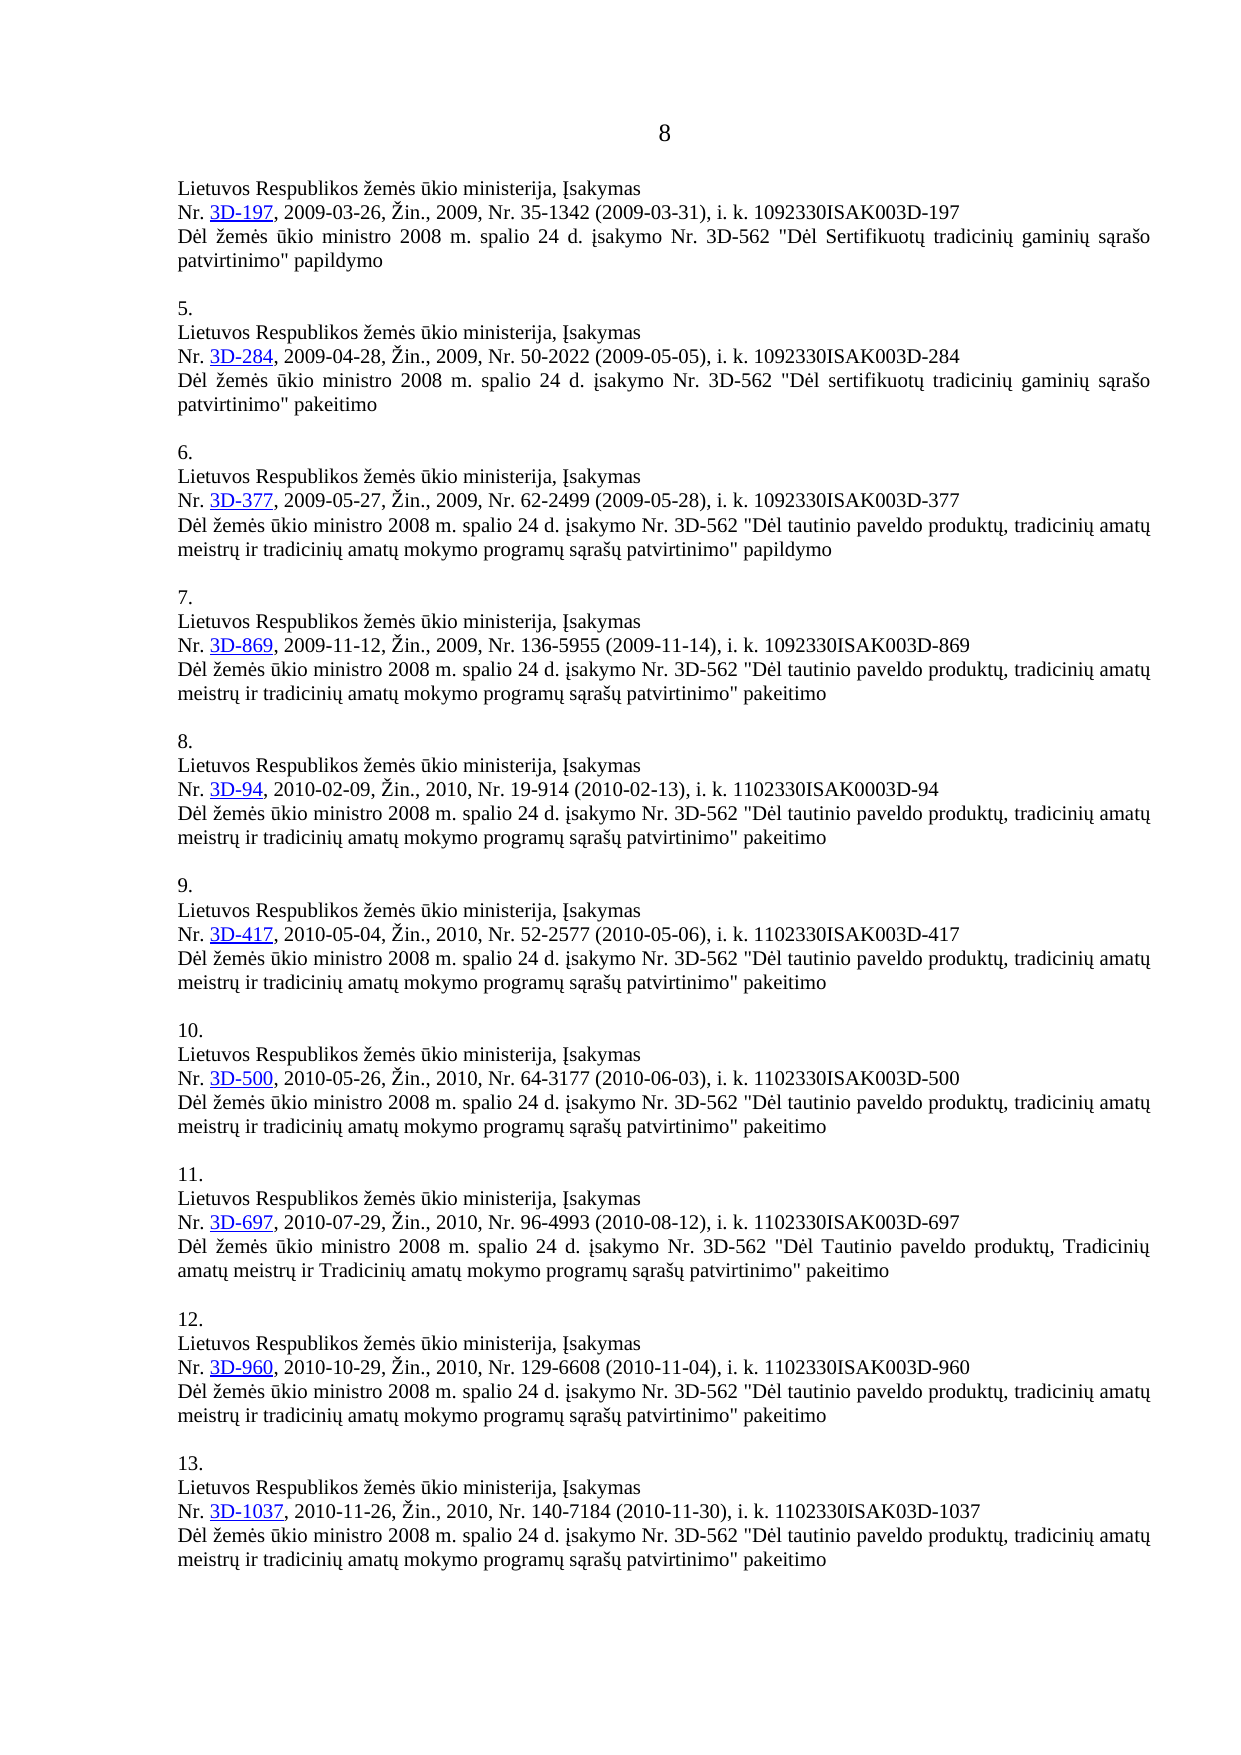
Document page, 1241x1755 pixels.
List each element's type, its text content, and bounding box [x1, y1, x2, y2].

text Nr. 3D-869, 2009-11-12, Žin., 2009, Nr. 136-5955 (2009-11-14), i. k. 1092330ISAK003D-869 [177, 633, 1152, 657]
text Nr. 3D-94, 2010-02-09, Žin., 2010, Nr. 19-914 (2010-02-13), i. k. 1102330ISAK0003D-94 [177, 777, 1152, 801]
text Lietuvos Respublikos žemės ūkio ministerija, Įsakymas [177, 609, 1152, 633]
text Lietuvos Respublikos žemės ūkio ministerija, Įsakymas [177, 1475, 1152, 1499]
text Lietuvos Respublikos žemės ūkio ministerija, Įsakymas [177, 464, 1152, 488]
text Lietuvos Respublikos žemės ūkio ministerija, Įsakymas [177, 753, 1152, 777]
text 8. [177, 729, 1152, 753]
text Dėl žemės ūkio ministro 2008 m. spalio 24 d. įsakymo Nr. 3D-562 "Dėl tautinio paveldo produktų, tradicinių amatų meistrų ir tradicinių amatų mokymo programų sąrašų patvirtinimo" pakeitimo [177, 1090, 1152, 1138]
text Nr. 3D-697, 2010-07-29, Žin., 2010, Nr. 96-4993 (2010-08-12), i. k. 1102330ISAK003D-697 [177, 1210, 1152, 1234]
text 12. [177, 1307, 1152, 1331]
text Lietuvos Respublikos žemės ūkio ministerija, Įsakymas [177, 176, 1152, 200]
text 5. [177, 296, 1152, 320]
text 9. [177, 873, 1152, 897]
text Dėl žemės ūkio ministro 2008 m. spalio 24 d. įsakymo Nr. 3D-562 "Dėl tautinio paveldo produktų, tradicinių amatų meistrų ir tradicinių amatų mokymo programų sąrašų patvirtinimo" pakeitimo [177, 1523, 1152, 1571]
text Dėl žemės ūkio ministro 2008 m. spalio 24 d. įsakymo Nr. 3D-562 "Dėl tautinio paveldo produktų, tradicinių amatų meistrų ir tradicinių amatų mokymo programų sąrašų patvirtinimo" pakeitimo [177, 1379, 1152, 1427]
text 6. [177, 440, 1152, 464]
text Lietuvos Respublikos žemės ūkio ministerija, Įsakymas [177, 320, 1152, 344]
text Nr. 3D-960, 2010-10-29, Žin., 2010, Nr. 129-6608 (2010-11-04), i. k. 1102330ISAK003D-960 [177, 1355, 1152, 1379]
text Lietuvos Respublikos žemės ūkio ministerija, Įsakymas [177, 1042, 1152, 1066]
text Nr. 3D-284, 2009-04-28, Žin., 2009, Nr. 50-2022 (2009-05-05), i. k. 1092330ISAK003D-284 [177, 344, 1152, 368]
text 7. [177, 585, 1152, 609]
text 13. [177, 1451, 1152, 1475]
text Dėl žemės ūkio ministro 2008 m. spalio 24 d. įsakymo Nr. 3D-562 "Dėl tautinio paveldo produktų, tradicinių amatų meistrų ir tradicinių amatų mokymo programų sąrašų patvirtinimo" papildymo [177, 512, 1152, 561]
text Nr. 3D-1037, 2010-11-26, Žin., 2010, Nr. 140-7184 (2010-11-30), i. k. 1102330ISAK03D-1037 [177, 1499, 1152, 1523]
text Dėl žemės ūkio ministro 2008 m. spalio 24 d. įsakymo Nr. 3D-562 "Dėl tautinio paveldo produktų, tradicinių amatų meistrų ir tradicinių amatų mokymo programų sąrašų patvirtinimo" pakeitimo [177, 657, 1152, 705]
text Dėl žemės ūkio ministro 2008 m. spalio 24 d. įsakymo Nr. 3D-562 "Dėl sertifikuotų tradicinių gaminių sąrašo patvirtinimo" pakeitimo [177, 368, 1152, 416]
text Dėl žemės ūkio ministro 2008 m. spalio 24 d. įsakymo Nr. 3D-562 "Dėl Sertifikuotų tradicinių gaminių sąrašo patvirtinimo" papildymo [177, 224, 1152, 272]
text Nr. 3D-197, 2009-03-26, Žin., 2009, Nr. 35-1342 (2009-03-31), i. k. 1092330ISAK003D-197 [177, 200, 1152, 224]
text Lietuvos Respublikos žemės ūkio ministerija, Įsakymas [177, 1331, 1152, 1355]
text Dėl žemės ūkio ministro 2008 m. spalio 24 d. įsakymo Nr. 3D-562 "Dėl tautinio paveldo produktų, tradicinių amatų meistrų ir tradicinių amatų mokymo programų sąrašų patvirtinimo" pakeitimo [177, 946, 1152, 994]
text Nr. 3D-377, 2009-05-27, Žin., 2009, Nr. 62-2499 (2009-05-28), i. k. 1092330ISAK003D-377 [177, 488, 1152, 512]
text Nr. 3D-500, 2010-05-26, Žin., 2010, Nr. 64-3177 (2010-06-03), i. k. 1102330ISAK003D-500 [177, 1066, 1152, 1090]
text Lietuvos Respublikos žemės ūkio ministerija, Įsakymas [177, 1186, 1152, 1210]
text 10. [177, 1018, 1152, 1042]
text Dėl žemės ūkio ministro 2008 m. spalio 24 d. įsakymo Nr. 3D-562 "Dėl Tautinio paveldo produktų, Tradicinių amatų meistrų ir Tradicinių amatų mokymo programų sąrašų patvirtinimo" pakeitimo [177, 1234, 1152, 1282]
text 11. [177, 1162, 1152, 1186]
text Dėl žemės ūkio ministro 2008 m. spalio 24 d. įsakymo Nr. 3D-562 "Dėl tautinio paveldo produktų, tradicinių amatų meistrų ir tradicinių amatų mokymo programų sąrašų patvirtinimo" pakeitimo [177, 801, 1152, 849]
text Lietuvos Respublikos žemės ūkio ministerija, Įsakymas [177, 897, 1152, 922]
text Nr. 3D-417, 2010-05-04, Žin., 2010, Nr. 52-2577 (2010-05-06), i. k. 1102330ISAK003D-417 [177, 922, 1152, 946]
